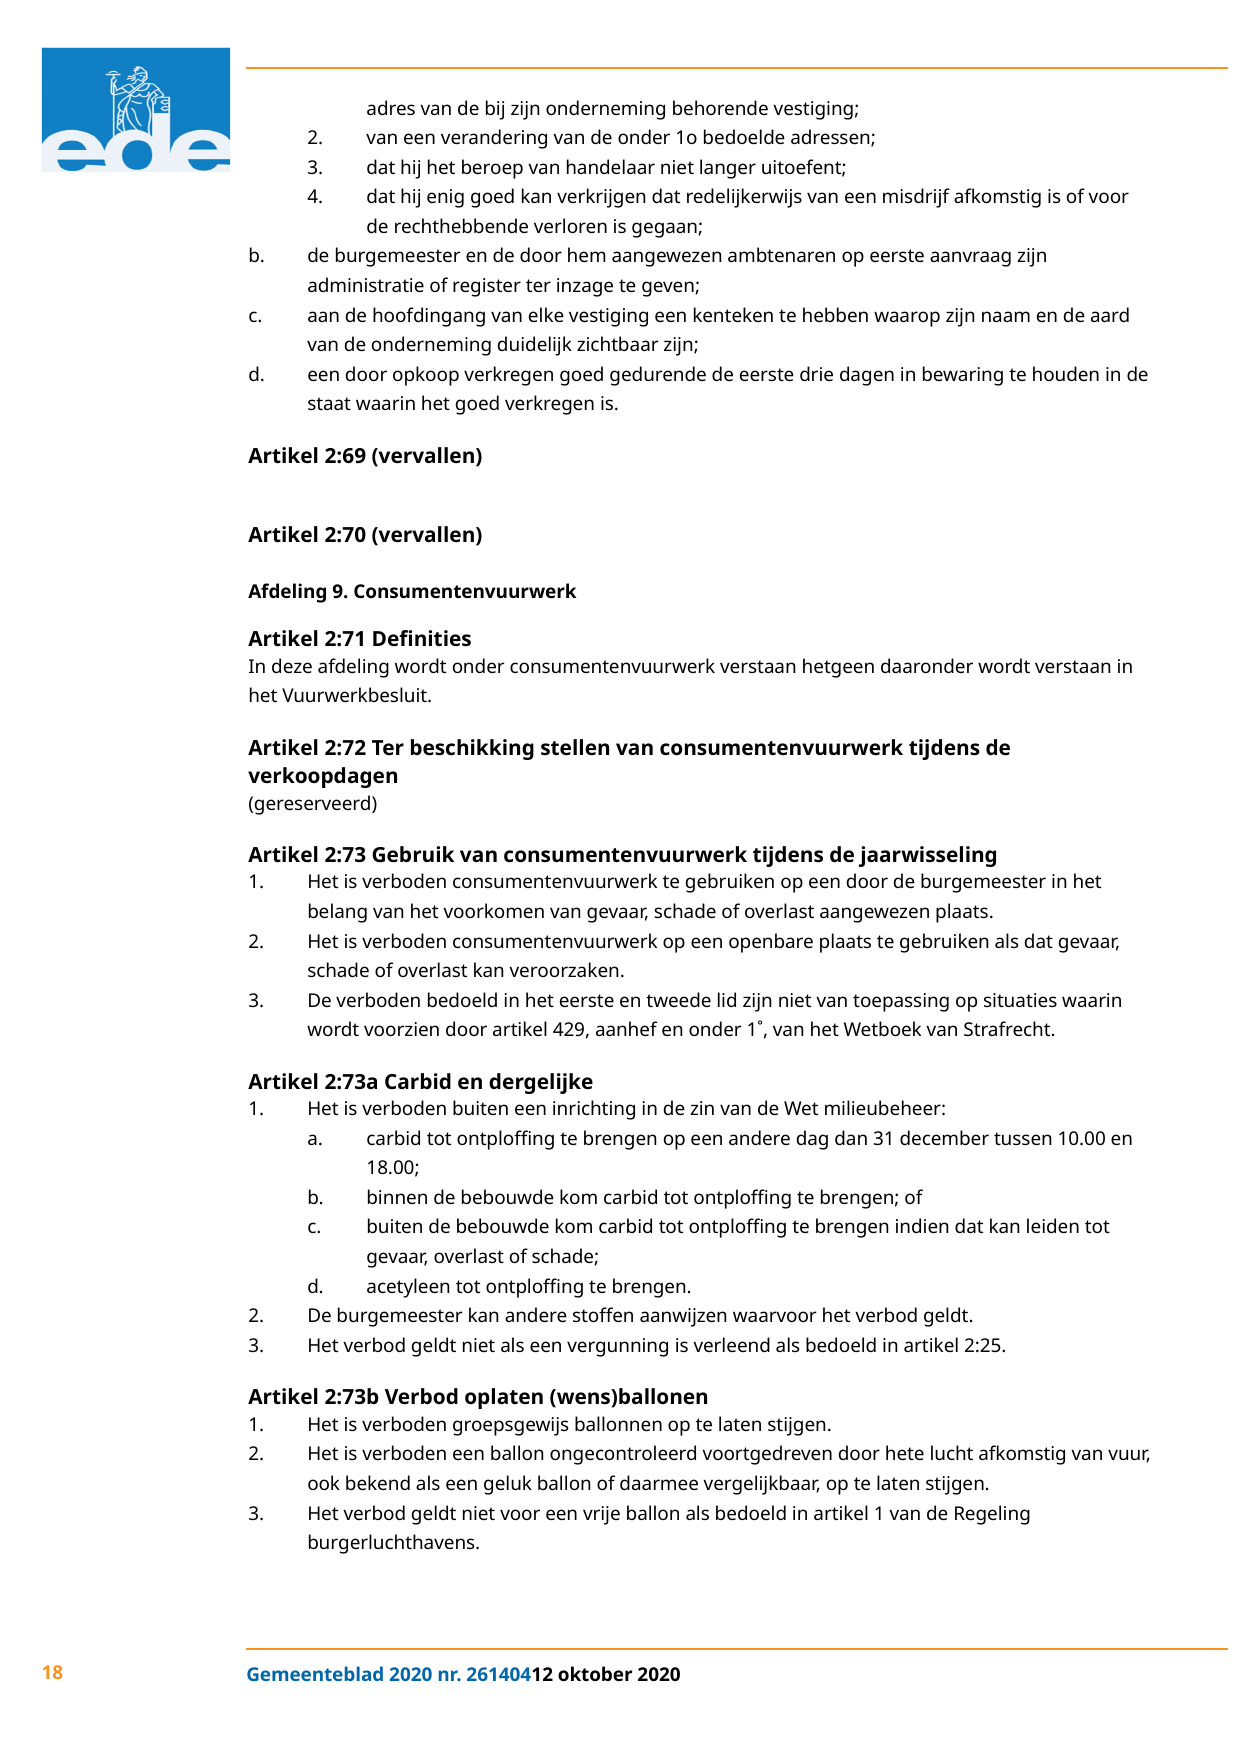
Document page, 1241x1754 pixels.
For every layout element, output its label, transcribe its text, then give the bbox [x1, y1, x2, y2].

text Artikel 2:70 (vervallen) [248, 520, 1152, 548]
list dat hij het beroep van handelaar niet langer uitoefent; [307, 154, 1152, 180]
text Afdeling 9. Consumentenvuurwerk [248, 578, 1152, 604]
picture [41, 47, 231, 172]
list Het is verboden een ballon ongecontroleerd voortgedreven door hete lucht afkomstig van vuur, ook bekend als een geluk ballon of daarmee vergelijkbaar, op te laten stijgen. [248, 1441, 1152, 1496]
list adres van de bij zijn onderneming behorende vestiging; [307, 95, 1152, 121]
list acetyleen tot ontploffing te brengen. [307, 1273, 1152, 1299]
text Artikel 2:69 (vervallen) [248, 441, 1152, 469]
list dat hij enig goed kan verkrijgen dat redelijkerwijs van een misdrijf afkomstig is of voor de rechthebbende verloren is gegaan; [307, 183, 1152, 239]
list De verboden bedoeld in het eerste en tweede lid zijn niet van toepassing op situaties waarin wordt voorzien door artikel 429, aanhef en onder 1˚, van het Wetboek van Strafrecht. [248, 987, 1152, 1042]
list Het verbod geldt niet voor een vrije ballon als bedoeld in artikel 1 van de Regeling burgerluchthavens. [248, 1500, 1152, 1555]
text (gereserveerd) [248, 790, 1152, 816]
text In deze afdeling wordt onder consumentenvuurwerk verstaan hetgeen daaronder wordt verstaan in het Vuurwerkbesluit. [248, 653, 1152, 708]
list Het is verboden buiten een inrichting in de zin van de Wet milieubeheer: [248, 1095, 1152, 1121]
list de burgemeester en de door hem aangewezen ambtenaren op eerste aanvraag zijn administratie of register ter inzage te geven; [248, 243, 1152, 298]
text Artikel 2:71 Definities [248, 624, 1152, 653]
list Het is verboden groepsgewijs ballonnen op te laten stijgen. [248, 1411, 1152, 1437]
list buiten de bebouwde kom carbid tot ontploffing te brengen indien dat kan leiden tot gevaar, overlast of schade; [307, 1214, 1152, 1269]
text Artikel 2:73a Carbid en dergelijke [248, 1067, 1152, 1095]
list een door opkoop verkregen goed gedurende de eerste drie dagen in bewaring te houden in de staat waarin het goed verkregen is. [248, 361, 1152, 416]
list De burgemeester kan andere stoffen aanwijzen waarvoor het verbod geldt. [248, 1302, 1152, 1328]
list carbid tot ontploffing te brengen op een andere dag dan 31 december tussen 10.00 en 18.00; [307, 1125, 1152, 1180]
text Artikel 2:72 Ter beschikking stellen van consumentenvuurwerk tijdens de verkoopdagen [248, 733, 1152, 790]
list Het verbod geldt niet als een vergunning is verleend als bedoeld in artikel 2:25. [248, 1332, 1152, 1358]
list binnen de bebouwde kom carbid tot ontploffing te brengen; of [307, 1184, 1152, 1210]
list van een verandering van de onder 1o bedoelde adressen; [307, 124, 1152, 150]
text Artikel 2:73 Gebruik van consumentenvuurwerk tijdens de jaarwisseling [248, 840, 1152, 869]
list aan de hoofdingang van elke vestiging een kenteken te hebben waarop zijn naam en de aard van de onderneming duidelijk zichtbaar zijn; [248, 302, 1152, 357]
list Het is verboden consumentenvuurwerk te gebruiken op een door de burgemeester in het belang van het voorkomen van gevaar, schade of overlast aangewezen plaats. [248, 869, 1152, 924]
text Artikel 2:73b Verbod oplaten (wens)ballonen [248, 1382, 1152, 1411]
list Het is verboden consumentenvuurwerk op een openbare plaats te gebruiken als dat gevaar, schade of overlast kan veroorzaken. [248, 928, 1152, 983]
